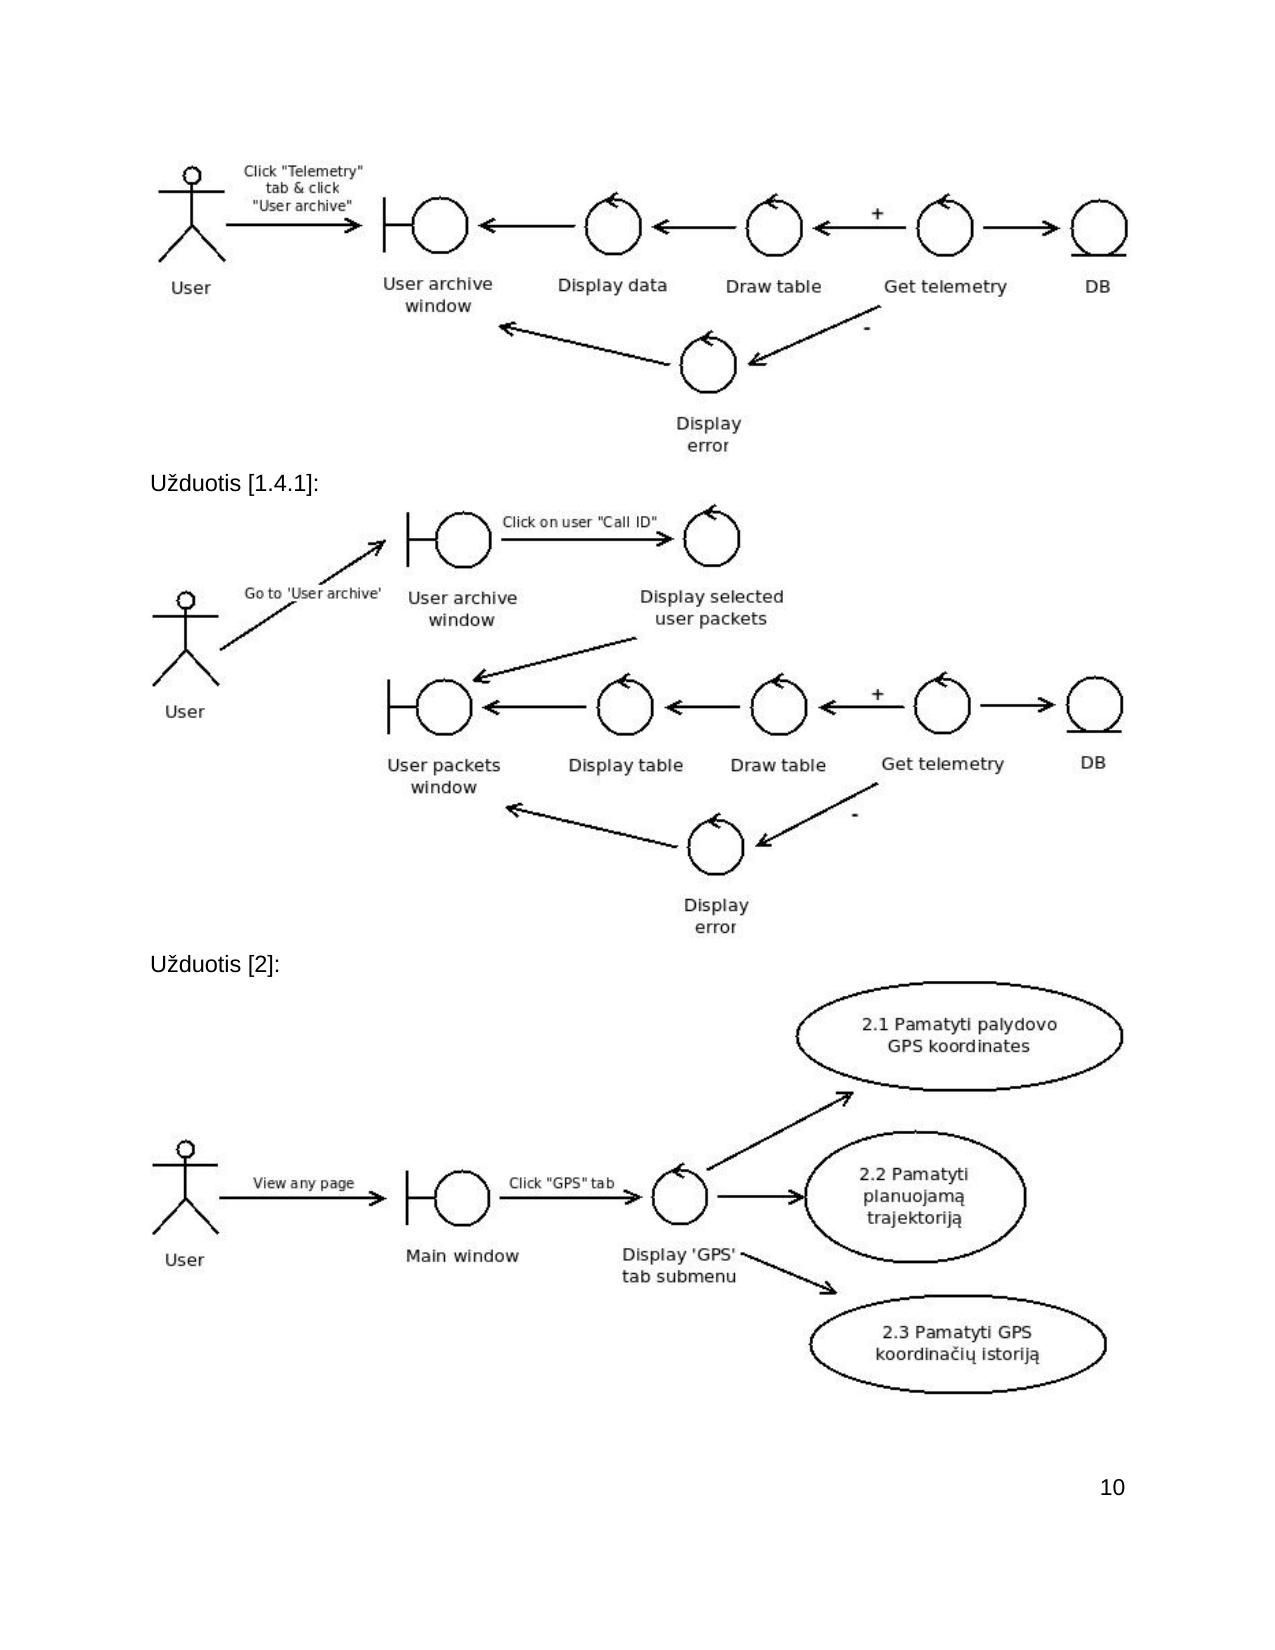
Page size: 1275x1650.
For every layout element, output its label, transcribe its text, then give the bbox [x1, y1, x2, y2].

picture [150, 500, 1125, 947]
text Užduotis [2]: [150, 947, 1125, 977]
picture [150, 981, 1125, 1397]
text Užduotis [1.4.1]: [150, 467, 1125, 496]
picture [156, 150, 1132, 467]
